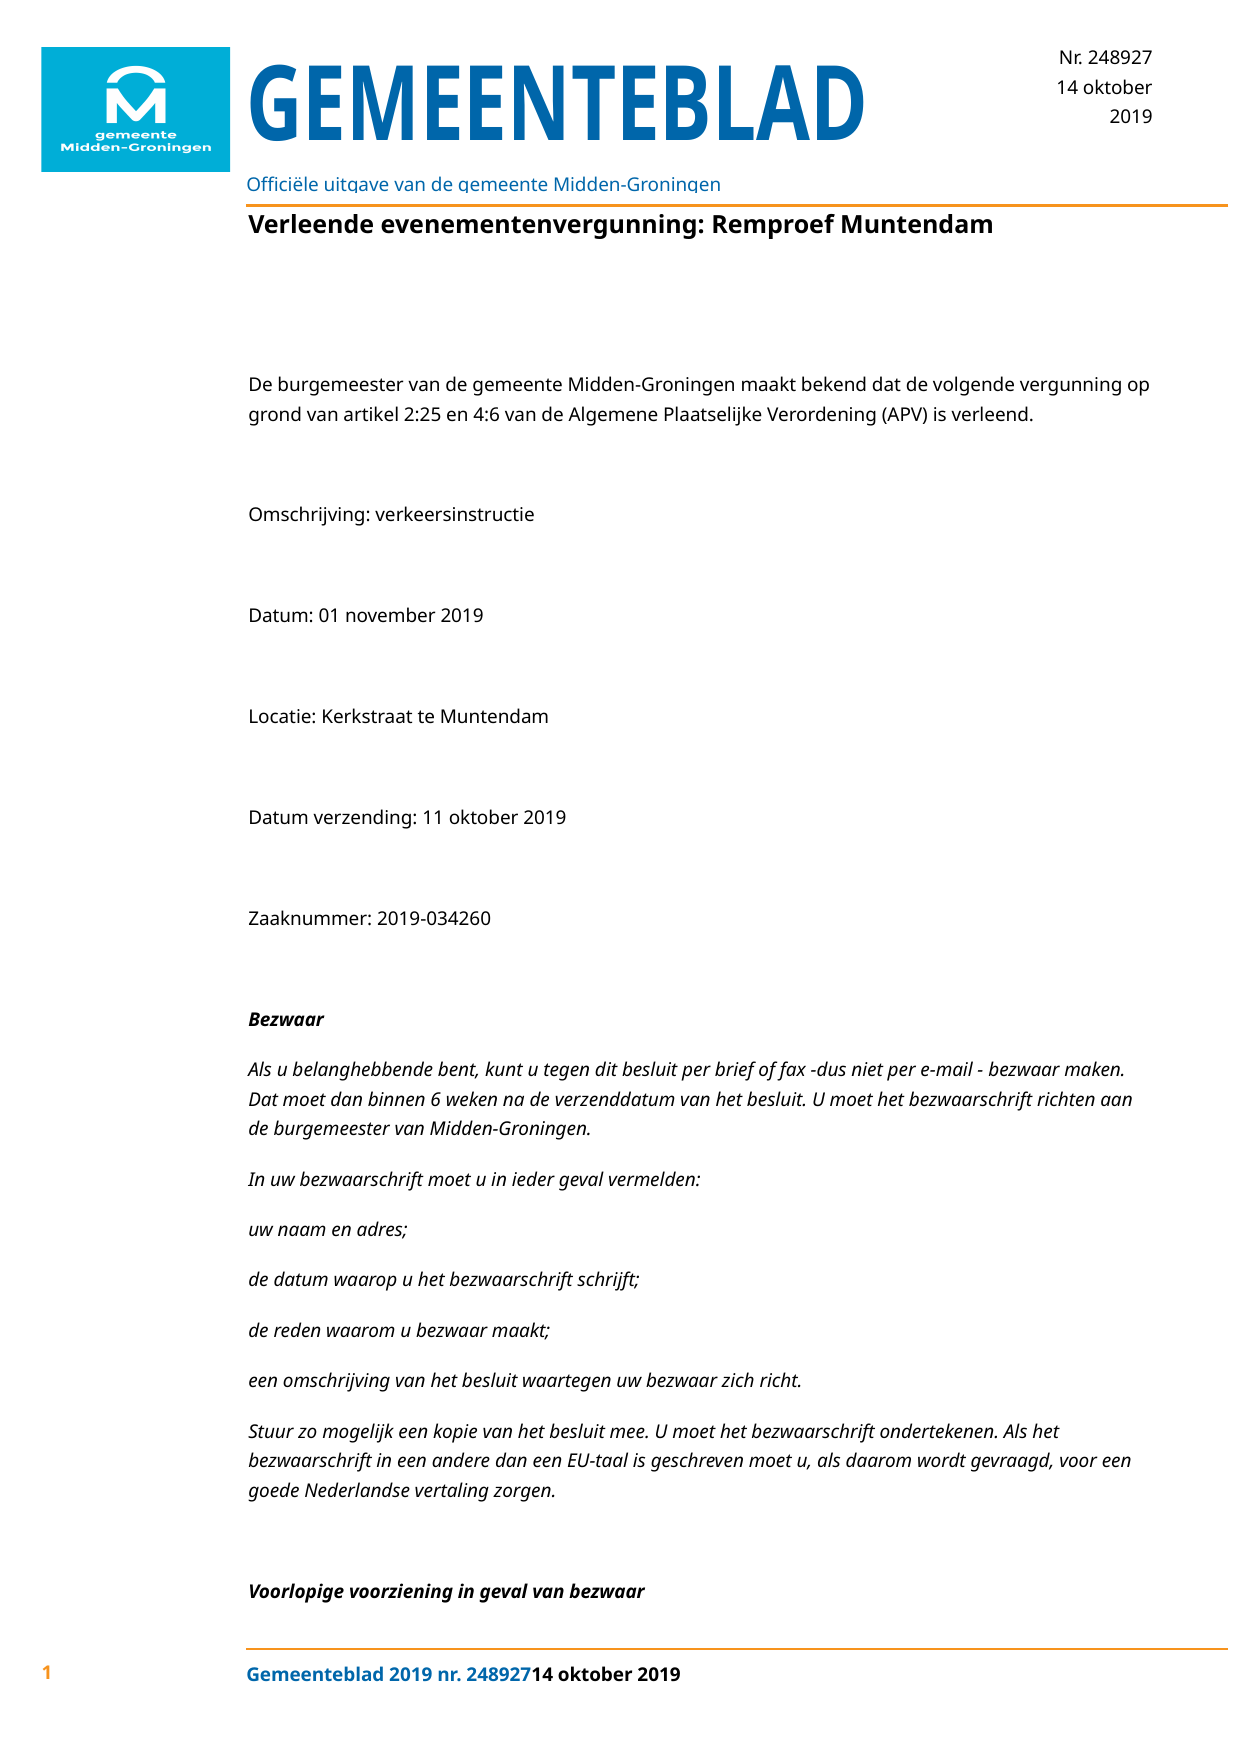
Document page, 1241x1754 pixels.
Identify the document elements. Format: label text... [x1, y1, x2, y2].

text Bezwaar [248, 1006, 1152, 1031]
text Verleende evenementenvergunning: Remproef Muntendam [248, 207, 1152, 241]
text Datum: 01 november 2019 [248, 602, 1152, 628]
text de reden waarom u bezwaar maakt; [248, 1317, 1152, 1343]
text Zaaknummer: 2019-034260 [248, 905, 1152, 931]
text Omschrijving: verkeersinstructie [248, 502, 1152, 527]
picture [184, 146, 190, 153]
text In uw bezwaarschrift moet u in ieder geval vermelden: [248, 1166, 1152, 1191]
text Datum verzending: 11 oktober 2019 [248, 804, 1152, 830]
text Locatie: Kerkstraat te Muntendam [248, 703, 1152, 729]
picture [107, 89, 165, 122]
text Als u belanghebbende bent, kunt u tegen dit besluit per brief of fax -dus niet per e-mail - bezwaar maken. Dat moet dan binnen 6 weken na de verzenddatum van het besluit. U moet het bezwaarschrift richten aan de burgemeester van Midden-Groningen. [248, 1056, 1152, 1141]
text een omschrijving van het besluit waartegen uw bezwaar zich richt. [248, 1367, 1152, 1393]
text Voorlopige voorziening in geval van bezwaar [248, 1578, 1152, 1603]
text de datum waarop u het bezwaarschrift schrijft; [248, 1267, 1152, 1292]
text De burgemeester van de gemeente Midden-Groningen maakt bekend dat de volgende vergunning op grond van artikel 2:25 en 4:6 van de Algemene Plaatselijke Verordening (APV) is verleend. [248, 371, 1152, 426]
picture [108, 66, 164, 82]
text Stuur zo mogelijk een kopie van het besluit mee. U moet het bezwaarschrift ondertekenen. Als het bezwaarschrift in een andere dan een EU-taal is geschreven moet u, als daarom wordt gevraagd, voor een goede Nederlandse vertaling zorgen. [248, 1418, 1152, 1503]
text uw naam en adres; [248, 1216, 1152, 1242]
